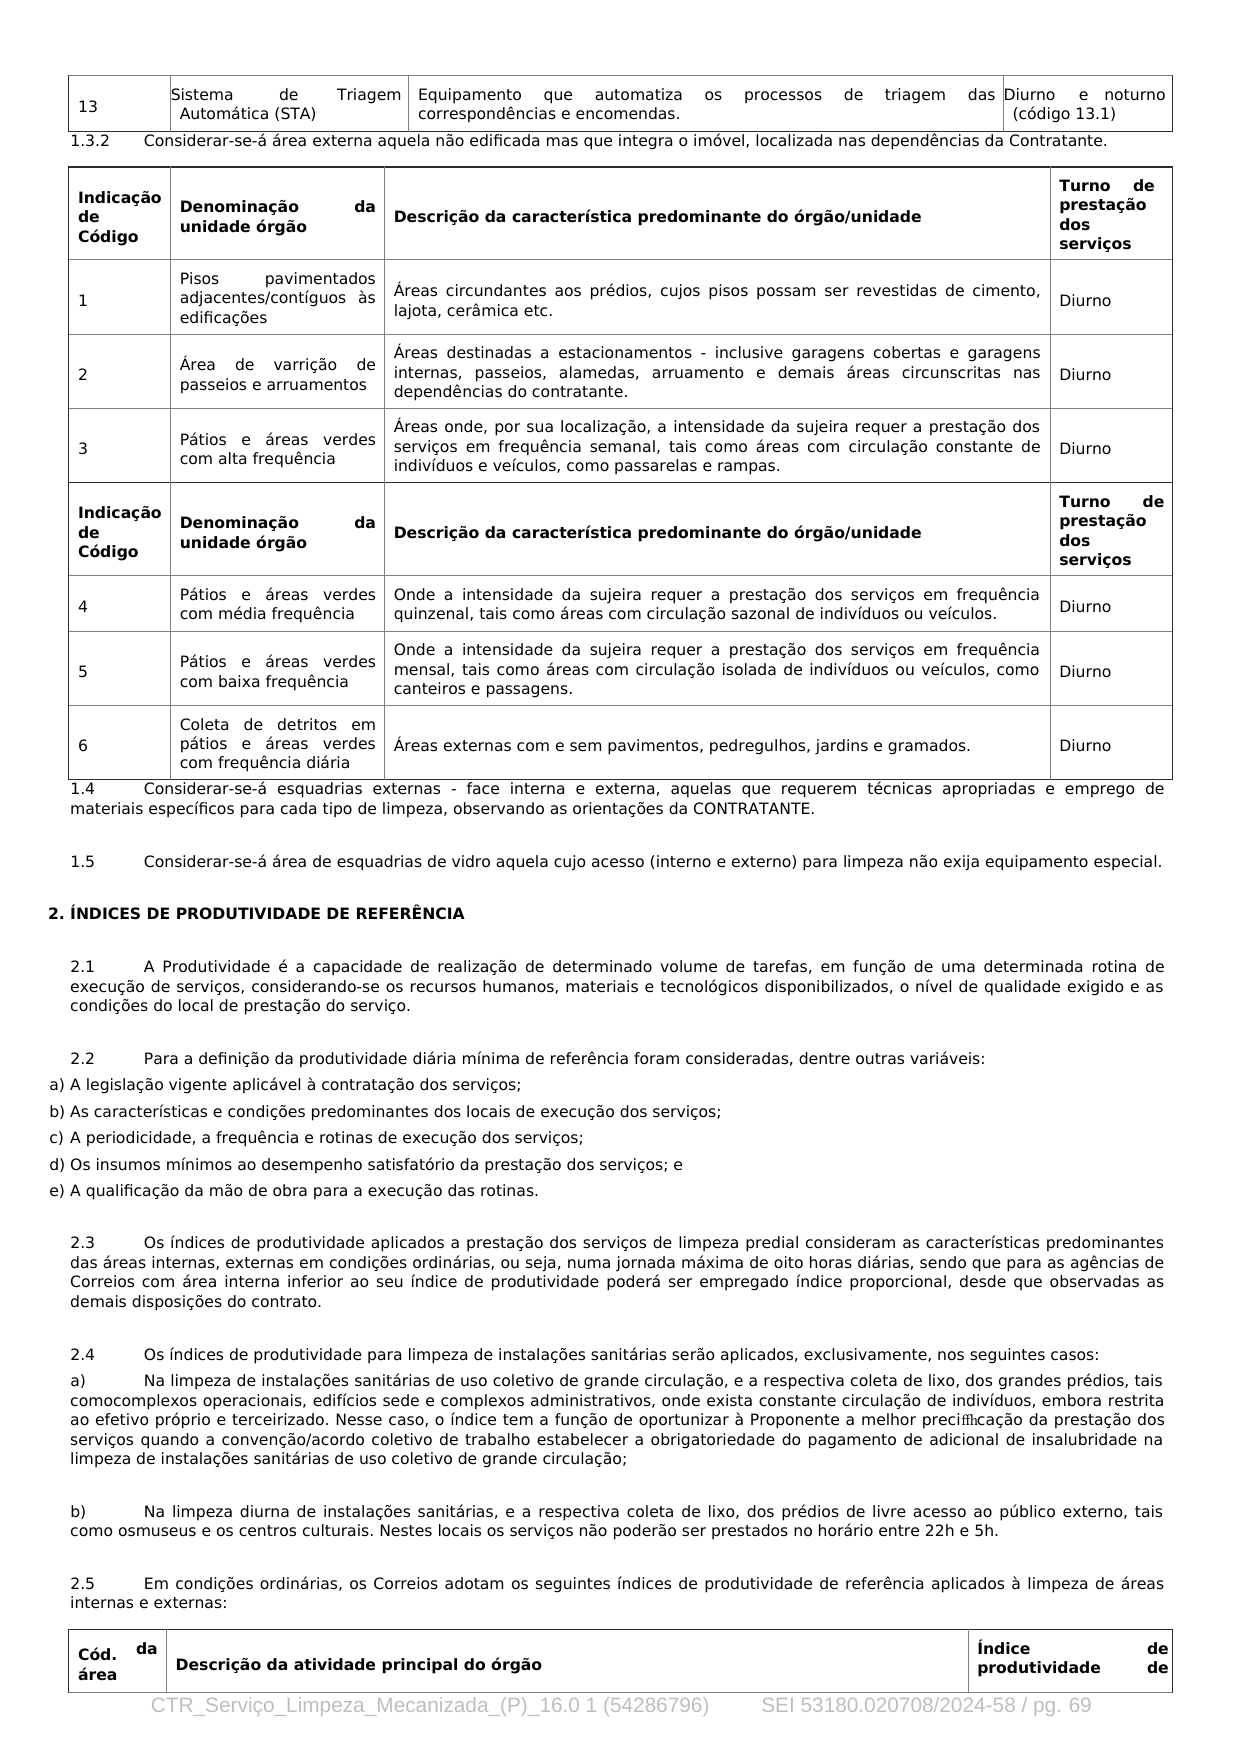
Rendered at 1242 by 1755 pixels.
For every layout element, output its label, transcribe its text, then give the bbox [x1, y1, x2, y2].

list Na limpeza diurna de instalações sanitárias, e a respectiva coleta de lixo, dos prédios de livre acesso ao público externo, tais como osmuseus e os centros culturais. Nestes locais os serviços não poderão ser prestados no horário entre 22h e 5h. [70, 1503, 1166, 1540]
table_cell 5 [69, 632, 170, 705]
table_header Indicação de Código [69, 168, 170, 259]
table_cell Coleta de detritos em pátios e áreas verdes com frequência diária [171, 706, 384, 779]
table_cell 6 [69, 706, 170, 779]
table_header Índice produtividade [969, 1630, 1142, 1692]
table_cell Diurno [1051, 335, 1172, 408]
table_cell Equipamento que automatiza os processos de triagem das correspondências e encomendas. [409, 76, 1003, 131]
list Os insumos mínimos ao desempenho satisfatório da prestação dos serviços; e [49, 1155, 1166, 1174]
table_cell Pátios e áreas verdes com baixa frequência [171, 632, 384, 705]
table_cell Áreas destinadas a estacionamentos - inclusive garagens cobertas e garagens internas, passeios, alamedas, arruamento e demais áreas circunscritas nas dependências do contratante. [385, 335, 1050, 408]
table_cell Turno de prestação dos serviços [1051, 483, 1172, 575]
table_cell Sistema de Triagem Automática (STA) [171, 76, 408, 131]
table_cell Onde a intensidade da sujeira requer a prestação dos serviços em frequência mensal, tais como áreas com circulação isolada de indivíduos ou veículos, como canteiros e passagens. [385, 632, 1050, 705]
table_cell Diurno e noturno (código 13.1) [1004, 76, 1172, 131]
list Em condições ordinárias, os Correios adotam os seguintes índices de produtividade de referência aplicados à limpeza de áreas internas e externas: [70, 1575, 1166, 1613]
list A Produtividade é a capacidade de realização de determinado volume de tarefas, em função de uma determinada rotina de execução de serviços, considerando-se os recursos humanos, materiais e tecnológicos disponibilizados, o nível de qualidade exigido e as condições do local de prestação do serviço. [70, 958, 1166, 1015]
list Considerar-se-á área de esquadrias de vidro aquela cujo acesso (interno e externo) para limpeza não exija equipamento especial. [70, 852, 1166, 871]
table_cell Diurno [1051, 632, 1172, 705]
table_header de de [1142, 1630, 1172, 1692]
list Para a definição da produtividade diária mínima de referência foram consideradas, dentre outras variáveis: [70, 1050, 1166, 1068]
table_cell Áreas onde, por sua localização, a intensidade da sujeira requer a prestação dos serviços em frequência semanal, tais como áreas com circulação constante de indivíduos e veículos, como passarelas e rampas. [385, 409, 1050, 482]
table_cell 4 [69, 576, 170, 631]
table_cell Pátios e áreas verdes com alta frequência [171, 409, 384, 482]
table_cell Diurno [1051, 576, 1172, 631]
table_cell 13 [69, 76, 170, 131]
list A qualificação da mão de obra para a execução das rotinas. [49, 1182, 1166, 1200]
table_cell Diurno [1051, 260, 1172, 334]
table_cell Diurno [1051, 706, 1172, 779]
list Considerar-se-á área externa aquela não edificada mas que integra o imóvel, localizada nas dependências da Contratante. [70, 132, 1166, 150]
list A legislação vigente aplicável à contratação dos serviços; [49, 1076, 1166, 1094]
table_cell Área de varrição de passeios e arruamentos [171, 335, 384, 408]
table_header Turno de prestação dos serviços [1051, 168, 1172, 259]
table_cell Descrição da característica predominante do órgão/unidade [385, 483, 1050, 575]
table_cell Diurno [1051, 409, 1172, 482]
table_cell Áreas circundantes aos prédios, cujos pisos possam ser revestidas de cimento, lajota, cerâmica etc. [385, 260, 1050, 334]
table_cell Áreas externas com e sem pavimentos, pedregulhos, jardins e gramados. [385, 706, 1050, 779]
table_cell Pátios e áreas verdes com média frequência [171, 576, 384, 631]
table_cell Onde a intensidade da sujeira requer a prestação dos serviços em frequência quinzenal, tais como áreas com circulação sazonal de indivíduos ou veículos. [385, 576, 1050, 631]
list A periodicidade, a frequência e rotinas de execução dos serviços; [49, 1129, 1166, 1147]
table_header da [136, 1630, 166, 1692]
table_cell 1 [69, 260, 170, 334]
table_header Descrição da atividade principal do órgão [167, 1630, 968, 1692]
list Na limpeza de instalações sanitárias de uso coletivo de grande circulação, e a respectiva coleta de lixo, dos grandes prédios, tais comocomplexos operacionais, edifícios sede e complexos administrativos, onde exista constante circulação de indivíduos, embora restrita ao efetivo próprio e terceirizado. Nesse caso, o índice tem a função de oportunizar à Proponente a melhor precicação da prestação dos serviços quando a convenção/acordo coletivo de trabalho estabelecer a obrigatoriedade do pagamento de adicional de insalubridade na limpeza de instalações sanitárias de uso coletivo de grande circulação; [70, 1372, 1166, 1468]
table_header Descrição da característica predominante do órgão/unidade [385, 168, 1050, 259]
table_cell 3 [69, 409, 170, 482]
list Os índices de produtividade para limpeza de instalações sanitárias serão aplicados, exclusivamente, nos seguintes casos: [70, 1346, 1166, 1364]
list Considerar-se-á esquadrias externas - face interna e externa, aquelas que requerem técnicas apropriadas e emprego de materiais específicos para cada tipo de limpeza, observando as orientações da CONTRATANTE. [70, 780, 1166, 818]
table_header Cód. área [69, 1630, 136, 1692]
list ÍNDICES DE PRODUTIVIDADE DE REFERÊNCIA [48, 905, 1183, 923]
table_cell Indicação de Código [69, 483, 170, 575]
table_cell Denominação da unidade órgão [171, 483, 384, 575]
list As características e condições predominantes dos locais de execução dos serviços; [49, 1103, 1166, 1121]
table_header Denominação da unidade órgão [171, 168, 384, 259]
table_cell 2 [69, 335, 170, 408]
list Os índices de produtividade aplicados a prestação dos serviços de limpeza predial consideram as características predominantes das áreas internas, externas em condições ordinárias, ou seja, numa jornada máxima de oito horas diárias, sendo que para as agências de Correios com área interna inferior ao seu índice de produtividade poderá ser empregado índice proporcional, desde que observadas as demais disposições do contrato. [70, 1234, 1166, 1311]
table_cell Pisos pavimentados adjacentes/contíguos às edificações [171, 260, 384, 334]
